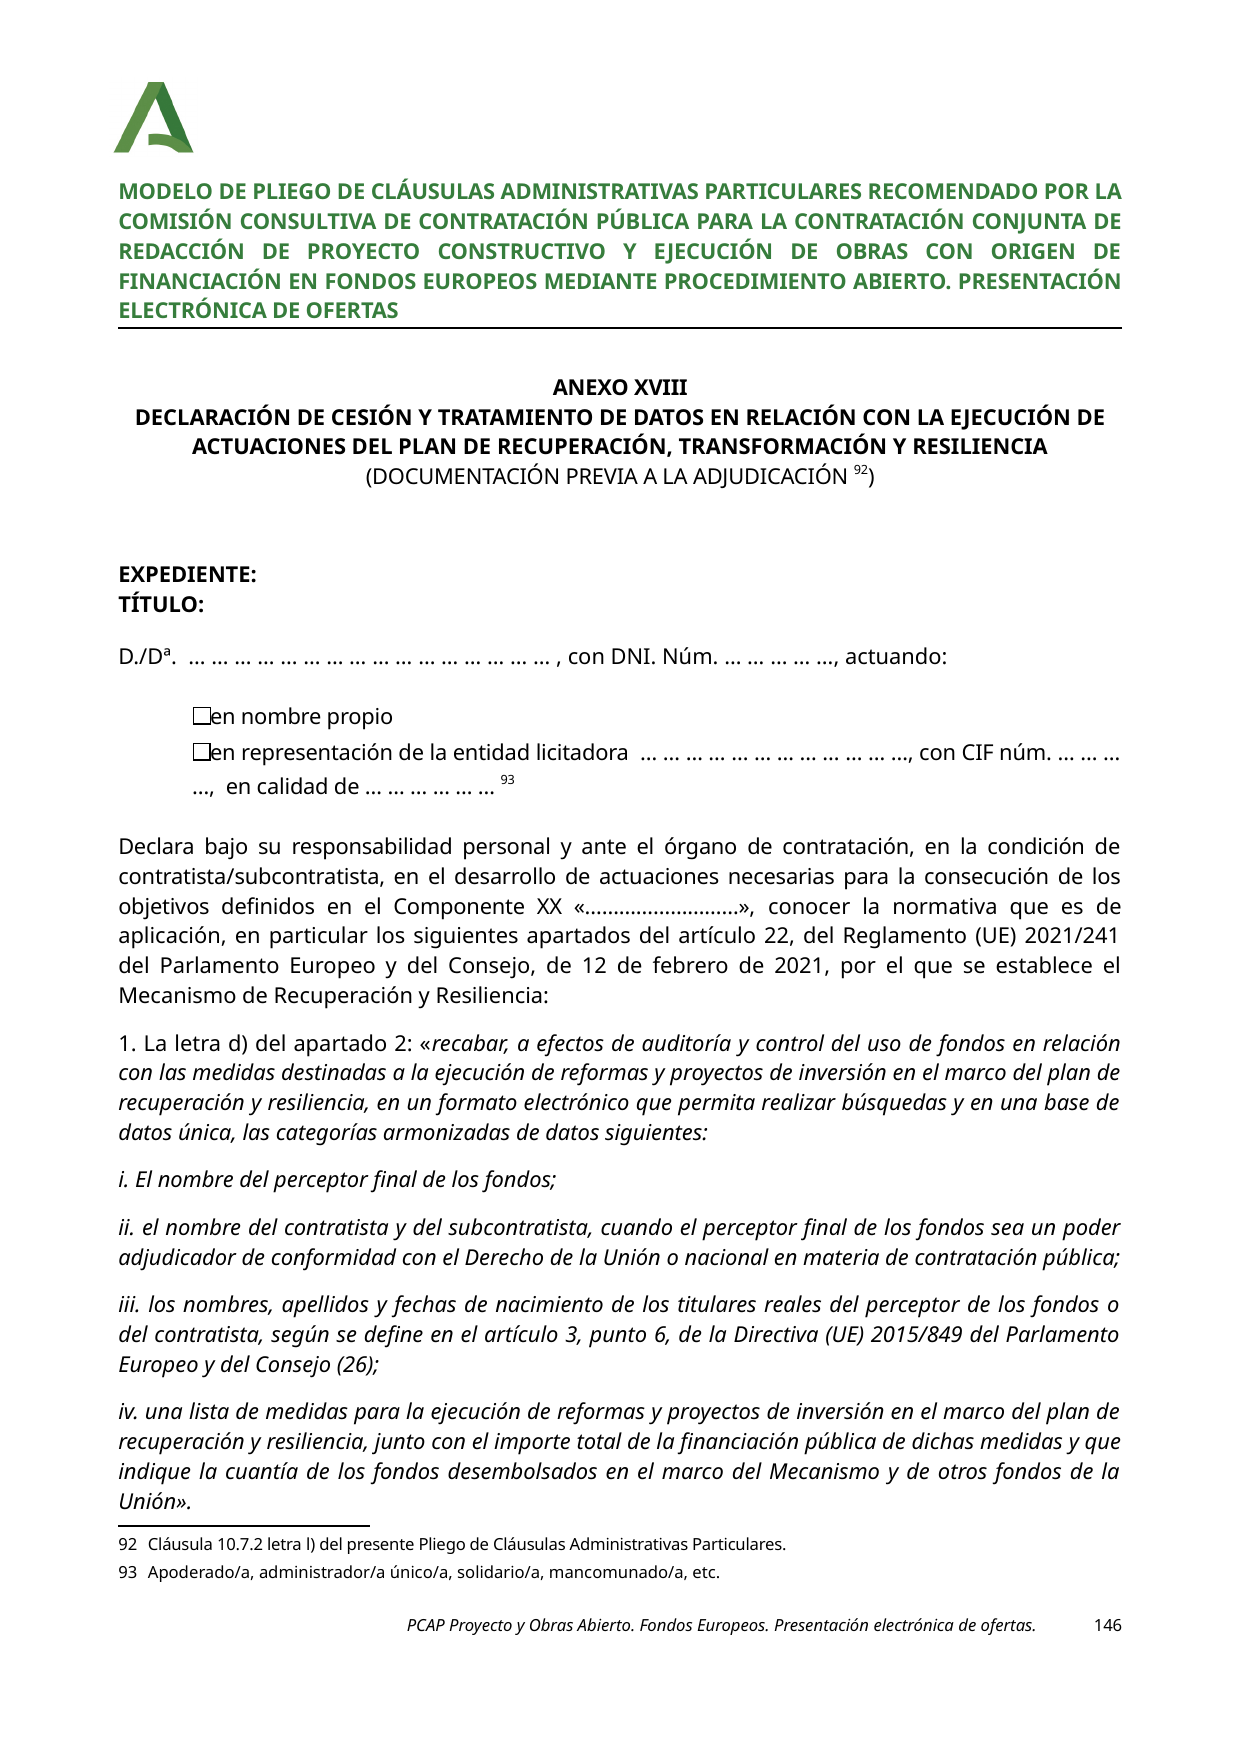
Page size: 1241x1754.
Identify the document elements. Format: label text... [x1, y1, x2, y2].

text iii. los nombres, apellidos y fechas de nacimiento de los titulares reales del perceptor de los fondos o del contratista, según se define en el artículo 3, punto 6, de la Directiva (UE) 2015/849 del Parlamento Europeo y del Consejo (26); [118, 1289, 1122, 1379]
text EXPEDIENTE: [118, 559, 1122, 589]
text en representación de la entidad licitadora … … … … … … … … … … … …, con CIF núm. … … … …, en calidad de … … … … … … [192, 737, 1122, 801]
text iv. una lista de medidas para la ejecución de reformas y proyectos de inversión en el marco del plan de recuperación y resiliencia, junto con el importe total de la financiación pública de dichas medidas y que indique la cuantía de los fondos desembolsados en el marco del Mecanismo y de otros fondos de la Unión». [118, 1396, 1122, 1516]
text TÍTULO: [118, 589, 1122, 619]
text MODELO DE PLIEGO DE CLÁUSULAS ADMINISTRATIVAS PARTICULARES RECOMENDADO POR LA COMISIÓN CONSULTIVA DE CONTRATACIÓN PÚBLICA PARA LA CONTRATACIÓN CONJUNTA DE REDACCIÓN DE PROYECTO CONSTRUCTIVO Y EJECUCIÓN DE OBRAS CON ORIGEN DE FINANCIACIÓN EN FONDOS EUROPEOS MEDIANTE PROCEDIMIENTO ABIERTO. PRESENTACIÓN ELECTRÓNICA DE OFERTAS [118, 176, 1122, 327]
text ii. el nombre del contratista y del subcontratista, cuando el perceptor final de los fondos sea un poder adjudicador de conformidad con el Derecho de la Unión o nacional en materia de contratación pública; [118, 1212, 1122, 1272]
text D./Dª. … … … … … … … … … … … … … … … … , con DNI. Núm. … … … … …, actuando: [118, 641, 1122, 671]
text Apoderado/a, administrador/a único/a, solidario/a, mancomunado/a, etc. [118, 1561, 1122, 1584]
text ANEXO XVIII [118, 372, 1122, 402]
picture [109, 77, 198, 157]
text en nombre propio [192, 701, 1122, 731]
text 1. La letra d) del apartado 2: «recabar, a efectos de auditoría y control del uso de fondos en relación con las medidas destinadas a la ejecución de reformas y proyectos de inversión en el marco del plan de recuperación y resiliencia, en un formato electrónico que permita realizar búsquedas y en una base de datos única, las categorías armonizadas de datos siguientes: [118, 1028, 1122, 1147]
text Cláusula 10.7.2 letra l) del presente Pliego de Cláusulas Administrativas Particulares. [118, 1532, 1122, 1555]
text DECLARACIÓN DE CESIÓN Y TRATAMIENTO DE DATOS EN RELACIÓN CON LA EJECUCIÓN DE ACTUACIONES DEL PLAN DE RECUPERACIÓN, TRANSFORMACIÓN Y RESILIENCIA [118, 402, 1122, 461]
text (DOCUMENTACIÓN PREVIA A LA ADJUDICACIÓN ) [118, 461, 1122, 491]
text Declara bajo su responsabilidad personal y ante el órgano de contratación, en la condición de contratista/subcontratista, en el desarrollo de actuaciones necesarias para la consecución de los objetivos definidos en el Componente XX «………………………», conocer la normativa que es de aplicación, en particular los siguientes apartados del artículo 22, del Reglamento (UE) 2021/241 del Parlamento Europeo y del Consejo, de 12 de febrero de 2021, por el que se establece el Mecanismo de Recuperación y Resiliencia: [118, 831, 1122, 1010]
text i. El nombre del perceptor final de los fondos; [118, 1164, 1122, 1194]
